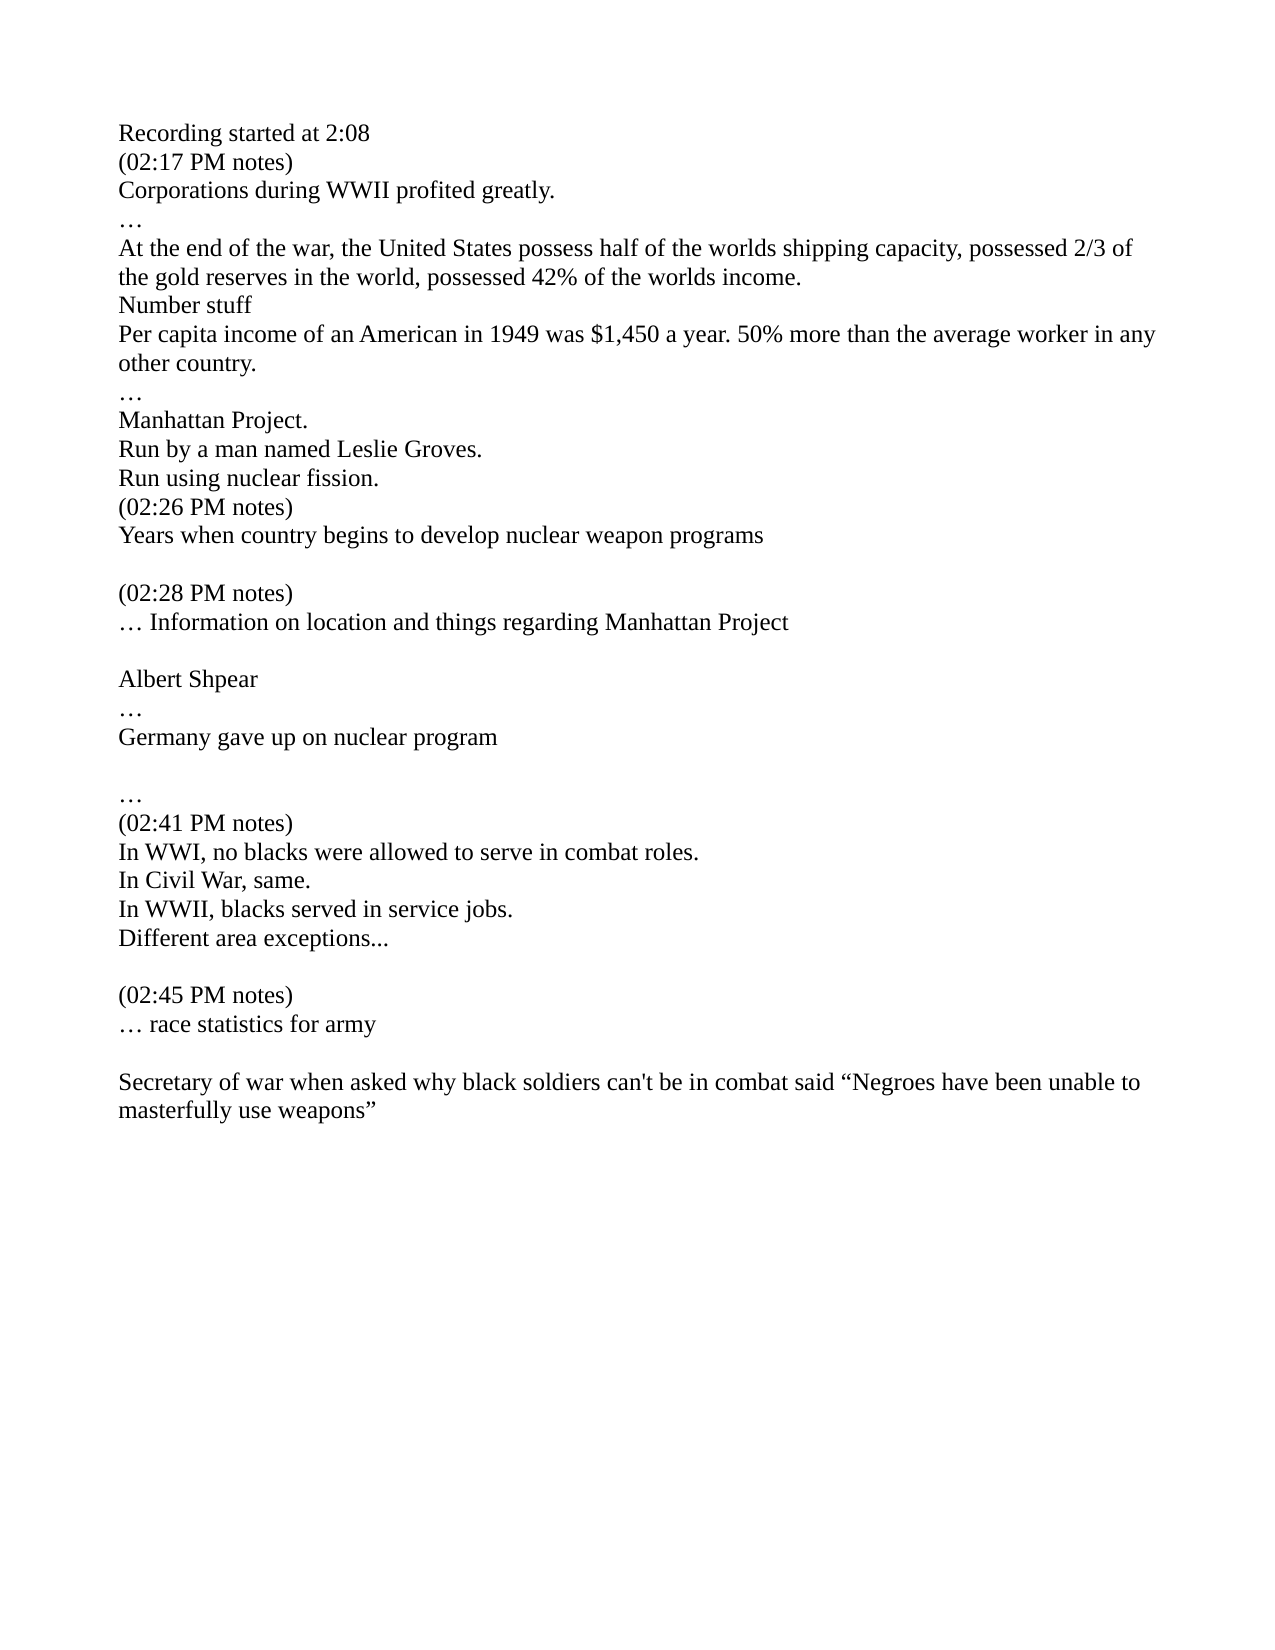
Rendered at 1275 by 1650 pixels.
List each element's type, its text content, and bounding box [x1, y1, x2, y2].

text (02:26 PM notes) [118, 492, 1157, 521]
text At the end of the war, the United States possess half of the worlds shipping capacity, possessed 2/3 of the gold reserves in the world, possessed 42% of the worlds income. [118, 233, 1157, 291]
text Corporations during WWII profited greatly. [118, 176, 1157, 204]
text … [118, 693, 1157, 722]
text In Civil War, same. [118, 866, 1157, 894]
text Germany gave up on nuclear program [118, 722, 1157, 751]
text Different area exceptions... [118, 923, 1157, 952]
text Per capita income of an American in 1949 was $1,450 a year. 50% more than the average worker in any other country. [118, 319, 1157, 377]
text Manhattan Project. [118, 406, 1157, 434]
text In WWII, blacks served in service jobs. [118, 894, 1157, 923]
text … [118, 779, 1157, 808]
text Number stuff [118, 291, 1157, 319]
text Secretary of war when asked why black soldiers can't be in combat said “Negroes have been unable to masterfully use weapons” [118, 1067, 1157, 1124]
text (02:45 PM notes) [118, 981, 1157, 1009]
text (02:28 PM notes) [118, 578, 1157, 607]
text … [118, 377, 1157, 406]
text In WWI, no blacks were allowed to serve in combat roles. [118, 837, 1157, 866]
text Run by a man named Leslie Groves. [118, 434, 1157, 463]
text … Information on location and things regarding Manhattan Project [118, 607, 1157, 636]
text … [118, 204, 1157, 233]
text Years when country begins to develop nuclear weapon programs [118, 521, 1157, 549]
text Run using nuclear fission. [118, 463, 1157, 492]
text … race statistics for army [118, 1009, 1157, 1038]
text Recording started at 2:08 [118, 118, 1157, 147]
text (02:41 PM notes) [118, 808, 1157, 837]
text (02:17 PM notes) [118, 147, 1157, 176]
text Albert Shpear [118, 664, 1157, 693]
